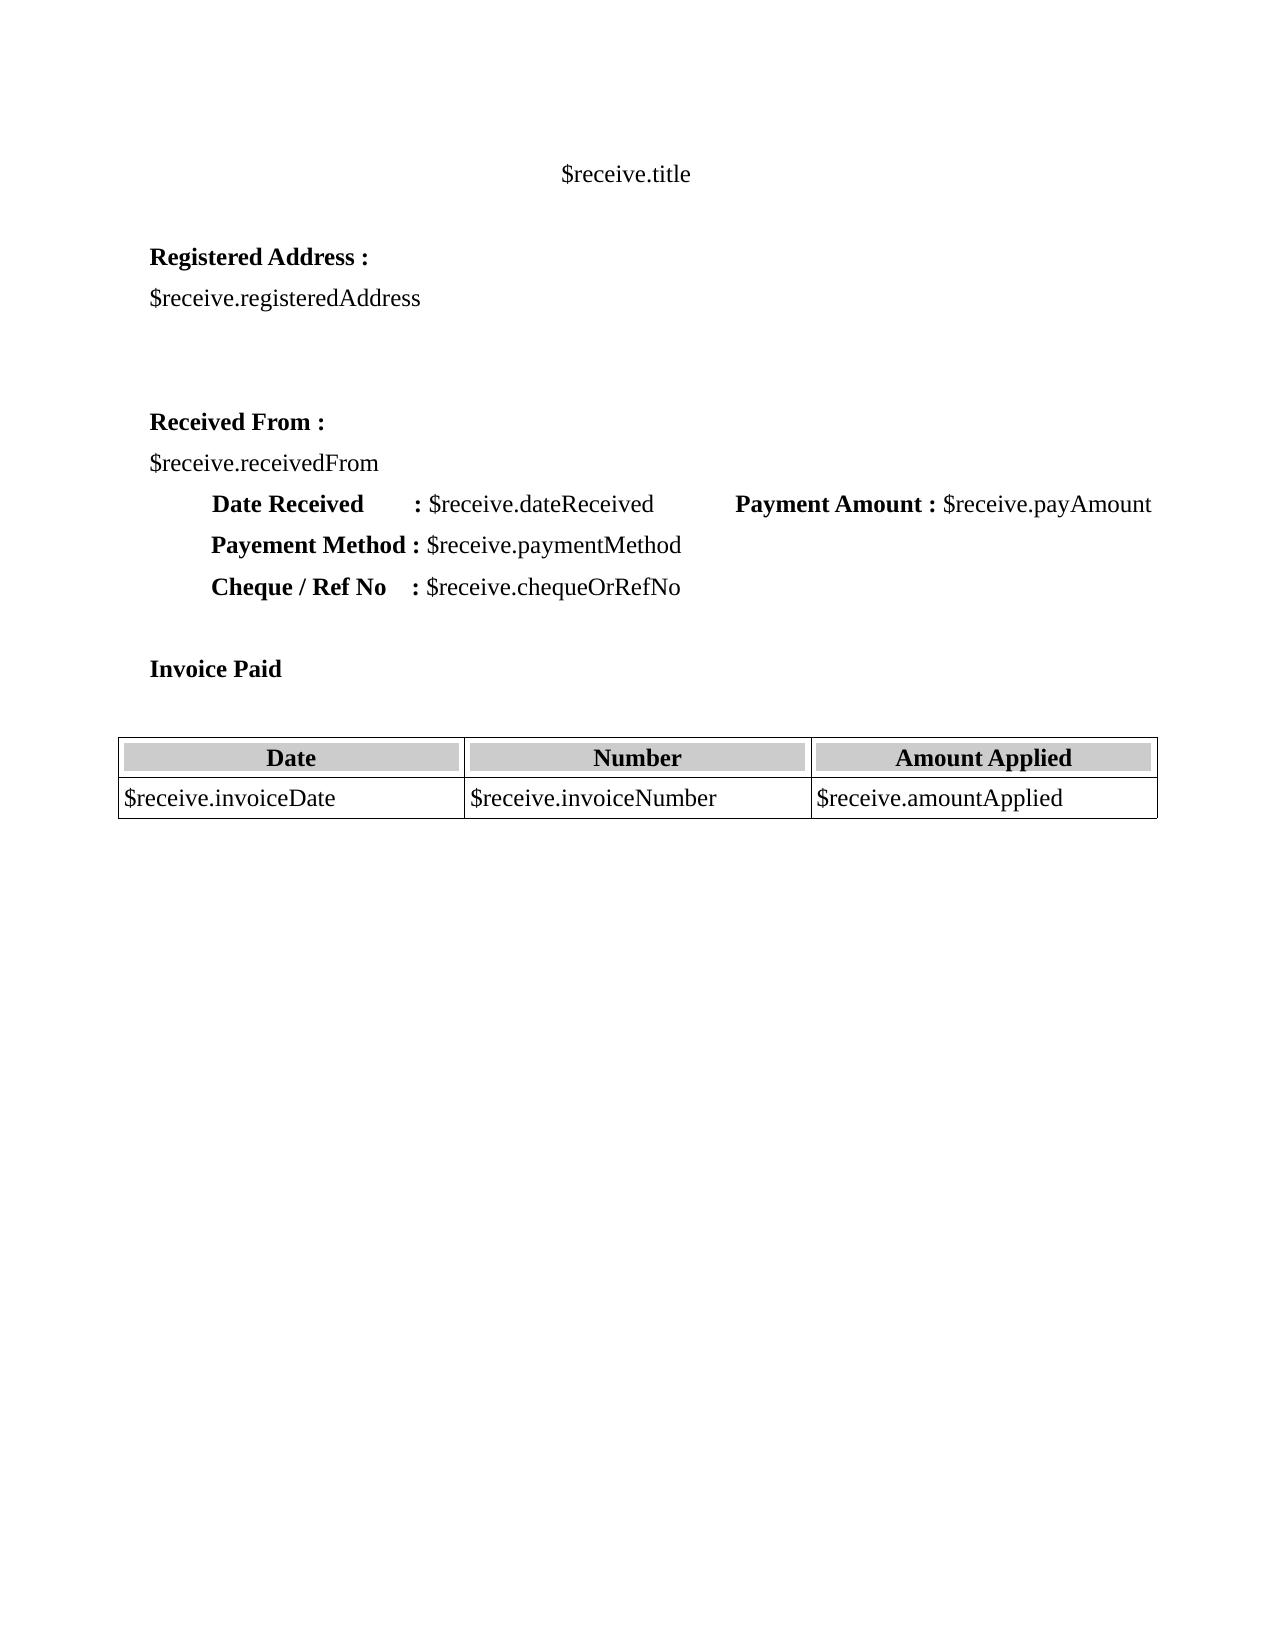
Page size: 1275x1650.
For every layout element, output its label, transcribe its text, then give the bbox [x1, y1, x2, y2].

text Payement Method : $receive.paymentMethod [118, 531, 1157, 559]
table_header Amount Applied [812, 738, 1157, 777]
text Invoice Paid [118, 654, 1157, 683]
text $receive.registeredAddress [118, 283, 1157, 312]
table_header Date [119, 738, 464, 777]
text $receive.title [118, 159, 1157, 188]
table_header Number [465, 738, 811, 777]
table_cell $receive.invoiceDate [119, 778, 464, 817]
table_cell $receive.amountApplied [812, 778, 1157, 817]
text $receive.receivedFrom [118, 448, 1157, 477]
table_cell $receive.invoiceNumber [465, 778, 811, 817]
text Received From : [118, 407, 1157, 436]
text Cheque / Ref No : $receive.chequeOrRefNo [118, 572, 1157, 601]
text Registered Address : [118, 242, 1157, 271]
text Date Received : $receive.dateReceived Payment Amount : $receive.payAmount [118, 489, 1157, 518]
